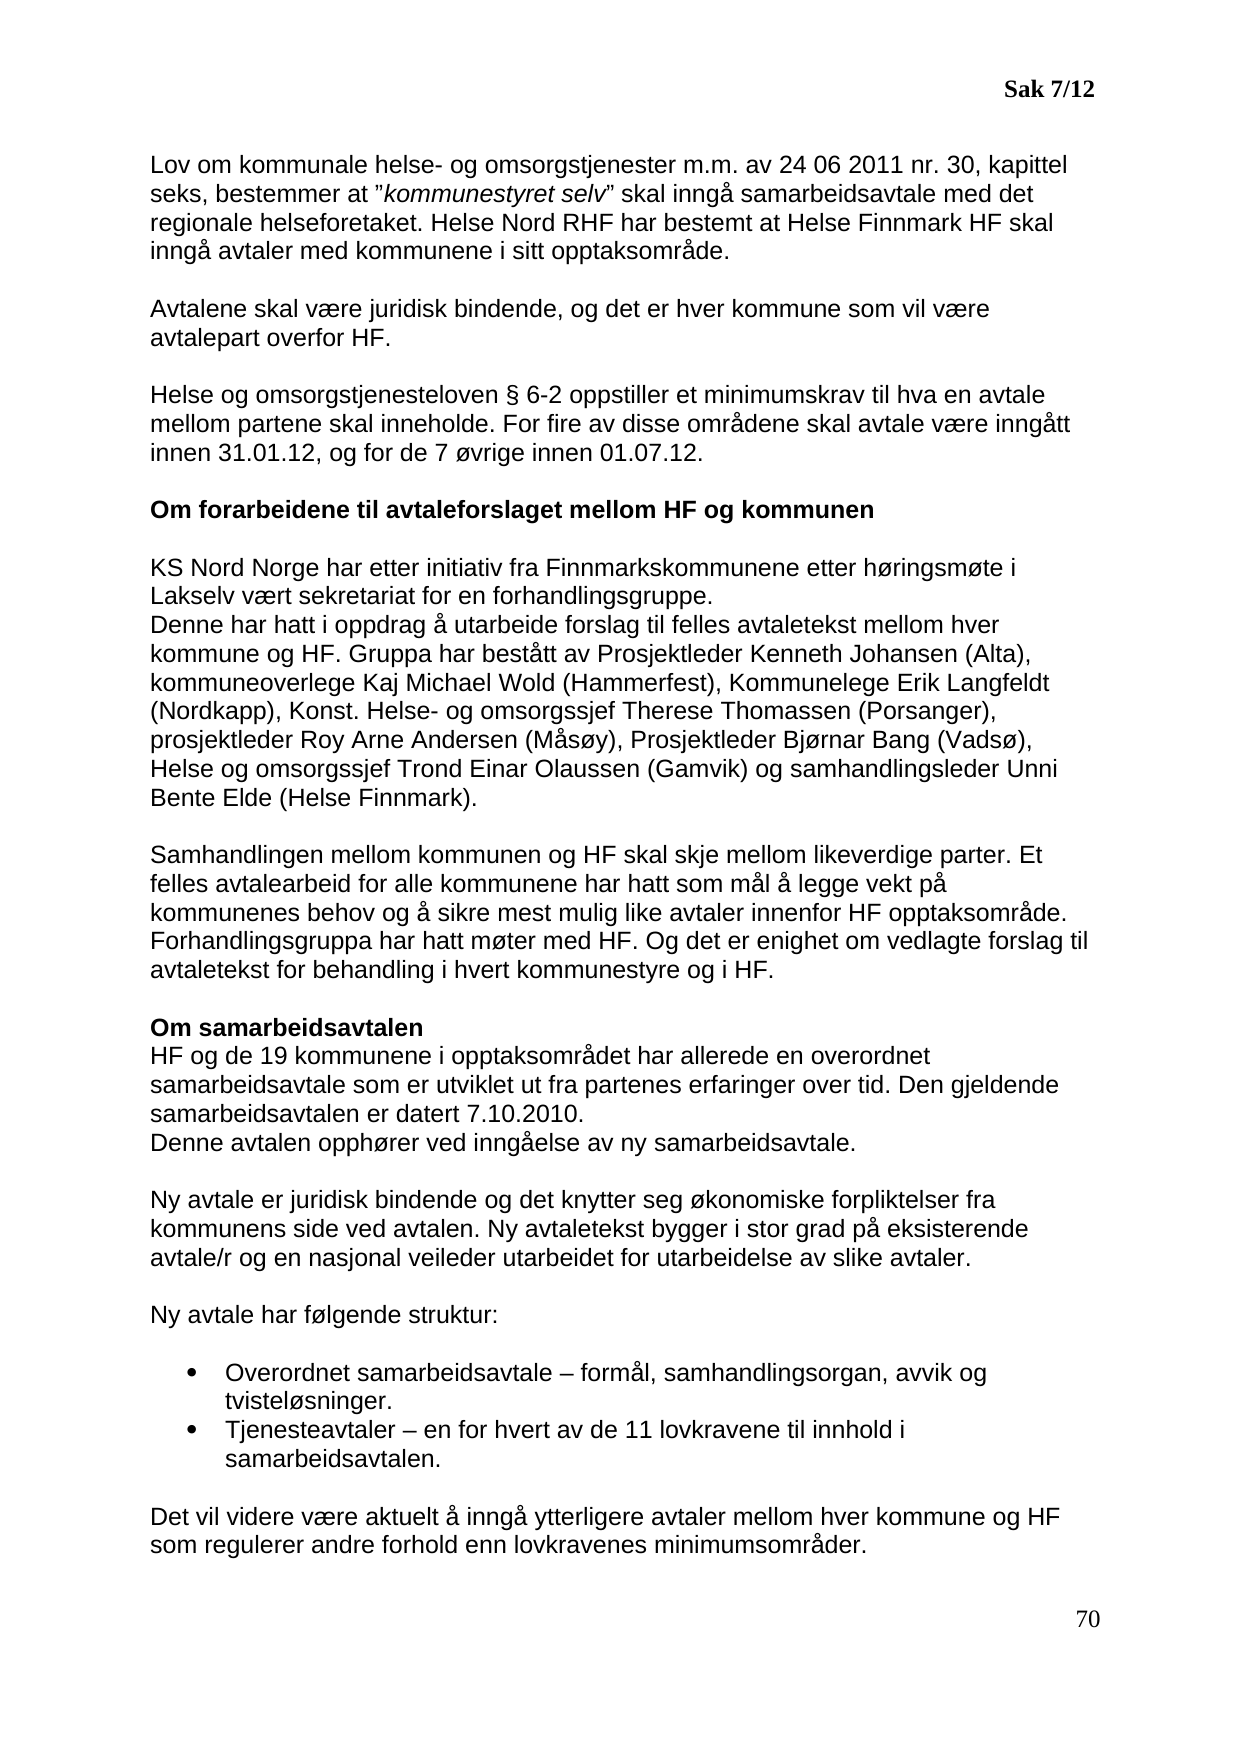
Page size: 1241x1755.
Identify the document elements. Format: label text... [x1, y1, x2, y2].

text Forhandlingsgruppa har hatt møter med HF. Og det er enighet om vedlagte forslag til avtaletekst for behandling i hvert kommunestyre og i HF. [150, 926, 1100, 984]
text Om forarbeidene til avtaleforslaget mellom HF og kommunen [150, 495, 1100, 524]
text Avtalene skal være juridisk bindende, og det er hver kommune som vil være avtalepart overfor HF. [150, 294, 1100, 351]
text Ny avtale er juridisk bindende og det knytter seg økonomiske forpliktelser fra kommunens side ved avtalen. Ny avtaletekst bygger i stor grad på eksisterende avtale/r og en nasjonal veileder utarbeidet for utarbeidelse av slike avtaler. [150, 1185, 1100, 1271]
text KS Nord Norge har etter initiativ fra Finnmarkskommunene etter høringsmøte i Lakselv vært sekretariat for en forhandlingsgruppe. [150, 552, 1100, 610]
text Denne har hatt i oppdrag å utarbeide forslag til felles avtaletekst mellom hver kommune og HF. Gruppa har bestått av Prosjektleder Kenneth Johansen (Alta), kommuneoverlege Kaj Michael Wold (Hammerfest), Kommunelege Erik Langfeldt (Nordkapp), Konst. Helse- og omsorgssjef Therese Thomassen (Porsanger), prosjektleder Roy Arne Andersen (Måsøy), Prosjektleder Bjørnar Bang (Vadsø), Helse og omsorgssjef Trond Einar Olaussen (Gamvik) og samhandlingsleder Unni Bente Elde (Helse Finnmark). [150, 610, 1100, 811]
text Samhandlingen mellom kommunen og HF skal skje mellom likeverdige parter. Et felles avtalearbeid for alle kommunene har hatt som mål å legge vekt på kommunenes behov og å sikre mest mulig like avtaler innenfor HF opptaksområde. [150, 840, 1100, 926]
text Ny avtale har følgende struktur: [150, 1300, 1100, 1329]
text Om samarbeidsavtalen [150, 1012, 1100, 1041]
text Denne avtalen opphører ved inngåelse av ny samarbeidsavtale. [150, 1127, 1100, 1156]
text Lov om kommunale helse- og omsorgstjenester m.m. av 24 06 2011 nr. 30, kapittel seks, bestemmer at ”kommunestyret selv” skal inngå samarbeidsavtale med det regionale helseforetaket. Helse Nord RHF har bestemt at Helse Finnmark HF skal inngå avtaler med kommunene i sitt opptaksområde. [150, 150, 1100, 265]
text Helse og omsorgstjenesteloven § 6-2 oppstiller et minimumskrav til hva en avtale mellom partene skal inneholde. For fire av disse områdene skal avtale være inngått innen 31.01.12, og for de 7 øvrige innen 01.07.12. [150, 380, 1100, 466]
list Overordnet samarbeidsavtale – formål, samhandlingsorgan, avvik og tvisteløsninger. [187, 1357, 1100, 1415]
text HF og de 19 kommunene i opptaksområdet har allerede en overordnet samarbeidsavtale som er utviklet ut fra partenes erfaringer over tid. Den gjeldende samarbeidsavtalen er datert 7.10.2010. [150, 1041, 1100, 1127]
text Det vil videre være aktuelt å inngå ytterligere avtaler mellom hver kommune og HF som regulerer andre forhold enn lovkravenes minimumsområder. [150, 1501, 1100, 1559]
list Tjenesteavtaler – en for hvert av de 11 lovkravene til innhold i samarbeidsavtalen. [187, 1415, 1100, 1473]
